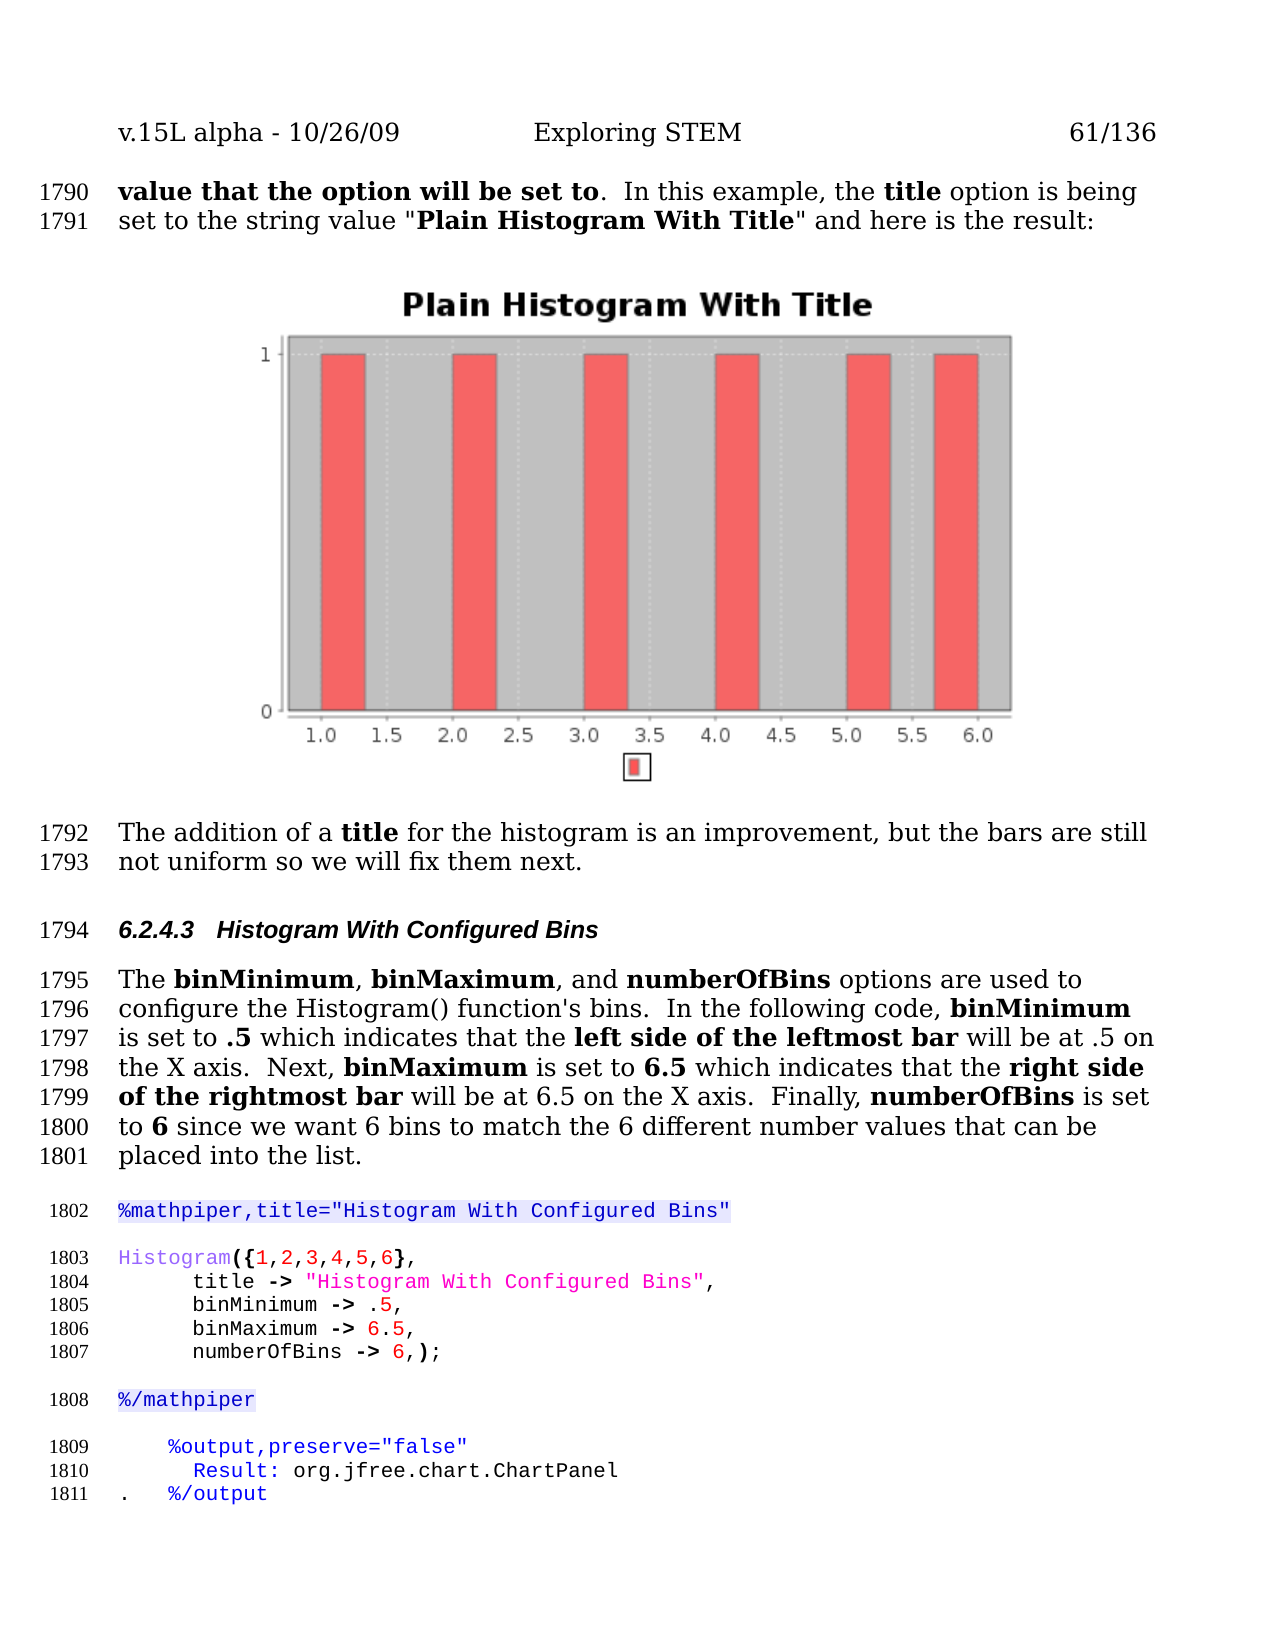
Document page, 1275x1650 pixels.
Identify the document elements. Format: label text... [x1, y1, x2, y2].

text . %/output [118, 1483, 1157, 1507]
picture [245, 285, 1030, 783]
text Result: org.jfree.chart.ChartPanel [118, 1460, 1157, 1483]
text title -> "Histogram With Configured Bins", [118, 1271, 1157, 1294]
subtitle Histogram With Configured Bins [118, 915, 1157, 944]
text The addition of a title for the histogram is an improvement, but the bars are still not uniform so we will fix them next. [118, 817, 1157, 876]
text %/mathpiper [118, 1389, 1157, 1412]
text Histogram({1,2,3,4,5,6}, [118, 1247, 1157, 1271]
text binMaximum -> 6.5, [118, 1318, 1157, 1342]
text %mathpiper,title="Histogram With Configured Bins" [118, 1200, 1157, 1223]
text numberOfBins -> 6,); [118, 1342, 1157, 1365]
text value that the option will be set to. In this example, the title option is being set to the string value "Plain Histogram With Title" and here is the result: [118, 177, 1157, 236]
text binMinimum -> .5, [118, 1294, 1157, 1318]
text The binMinimum, binMaximum, and numberOfBins options are used to configure the Histogram() function's bins. In the following code, binMinimum is set to .5 which indicates that the left side of the leftmost bar will be at .5 on the X axis. Next, binMaximum is set to 6.5 which indicates that the right side of the rightmost bar will be at 6.5 on the X axis. Finally, numberOfBins is set to 6 since we want 6 bins to match the 6 different number values that can be placed into the list. [118, 964, 1157, 1170]
text %output,preserve="false" [118, 1436, 1157, 1460]
